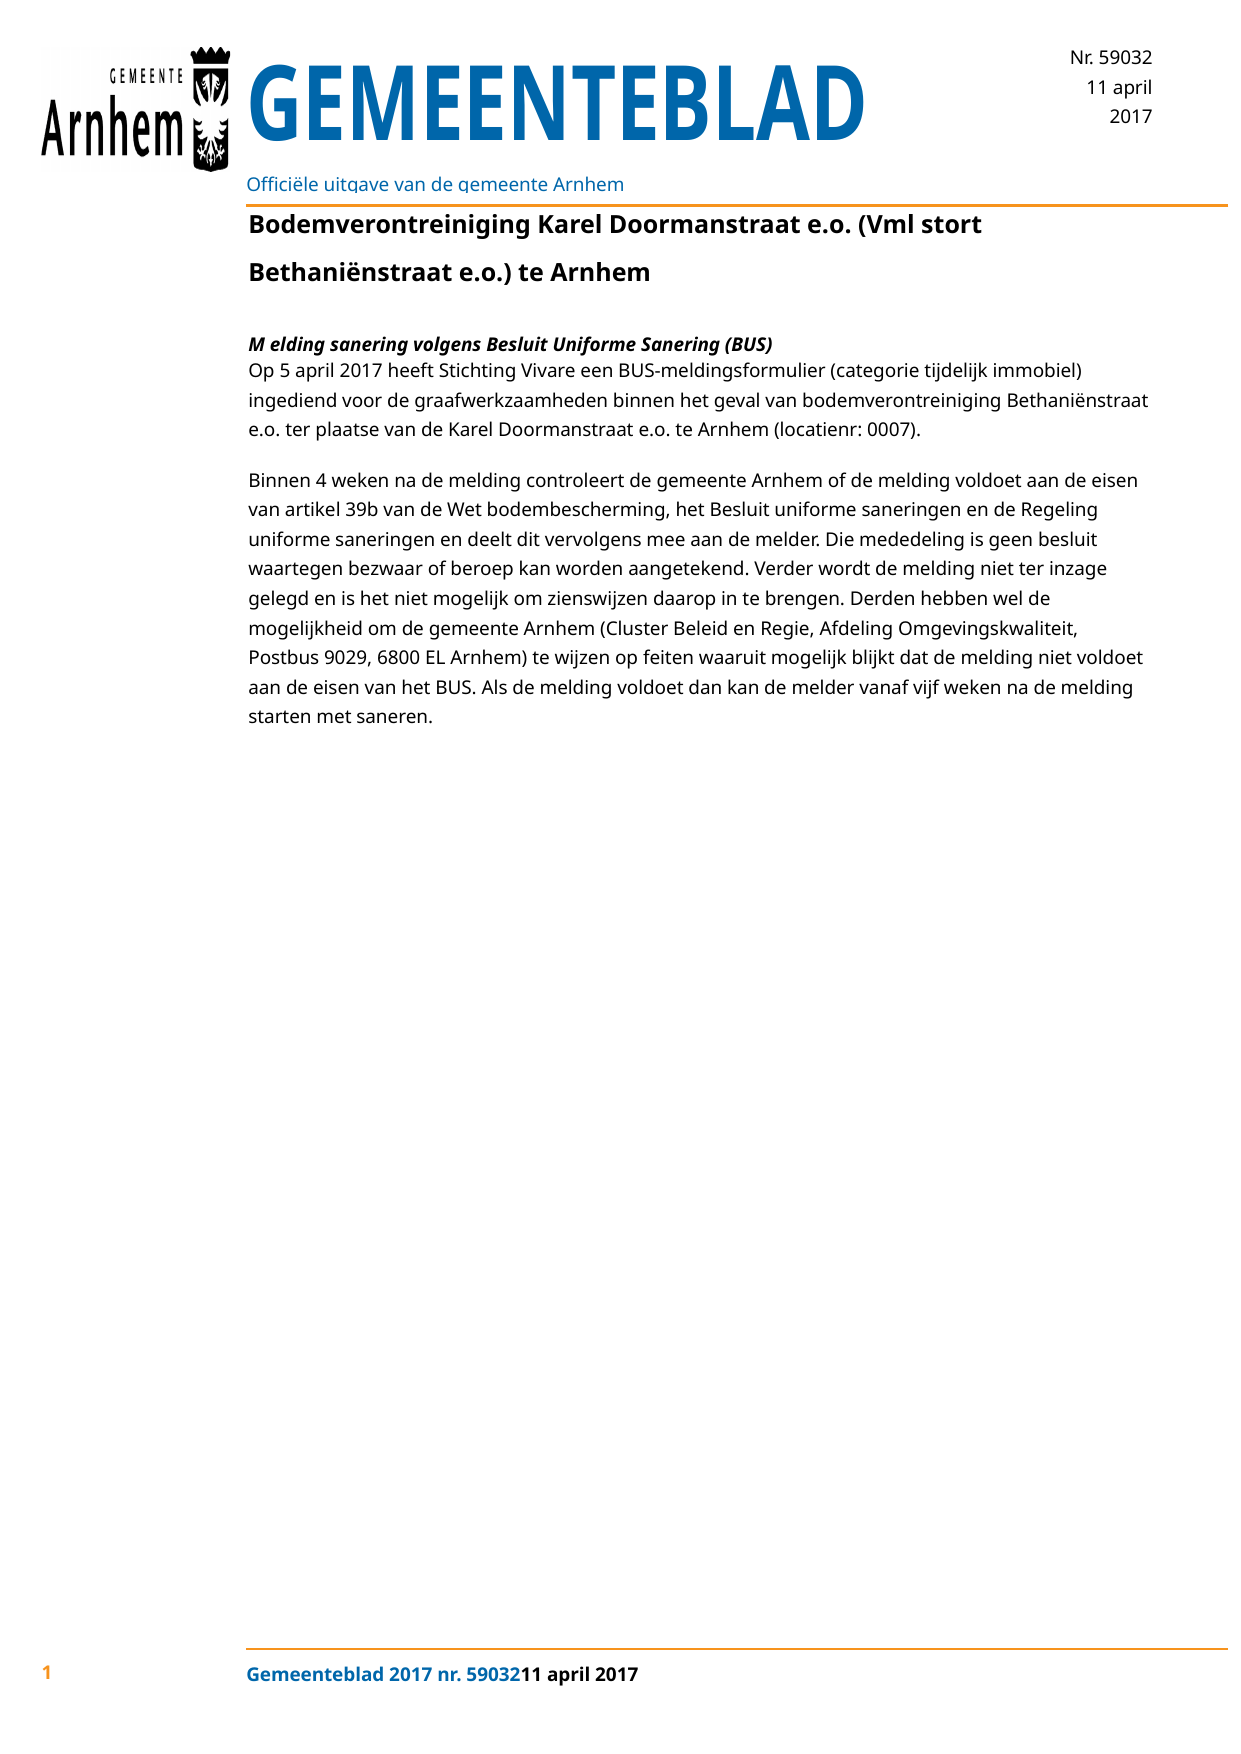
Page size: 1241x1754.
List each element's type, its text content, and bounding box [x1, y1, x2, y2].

text Bodemverontreiniging Karel Doormanstraat e.o. (Vml stort Bethaniënstraat e.o.) te Arnhem [248, 207, 1152, 288]
picture [41, 47, 231, 172]
text Op 5 april 2017 heeft Stichting Vivare een BUS-meldingsformulier (categorie tijdelijk immobiel) ingediend voor de graafwerkzaamheden binnen het geval van bodemverontreiniging Bethaniënstraat e.o. ter plaatse van de Karel Doormanstraat e.o. te Arnhem (locatienr: 0007). [248, 357, 1152, 442]
text M elding sanering volgens Besluit Uniforme Sanering (BUS) [248, 331, 1152, 357]
text Binnen 4 weken na de melding controleert de gemeente Arnhem of de melding voldoet aan de eisen van artikel 39b van de Wet bodembescherming, het Besluit uniforme saneringen en de Regeling uniforme saneringen en deelt dit vervolgens mee aan de melder. Die mededeling is geen besluit waartegen bezwaar of beroep kan worden aangetekend. Verder wordt de melding niet ter inzage gelegd en is het niet mogelijk om zienswijzen daarop in te brengen. Derden hebben wel de mogelijkheid om de gemeente Arnhem (Cluster Beleid en Regie, Afdeling Omgevingskwaliteit, Postbus 9029, 6800 EL Arnhem) te wijzen op feiten waaruit mogelijk blijkt dat de melding niet voldoet aan de eisen van het BUS. Als de melding voldoet dan kan de melder vanaf vijf weken na de melding starten met saneren. [248, 467, 1152, 729]
